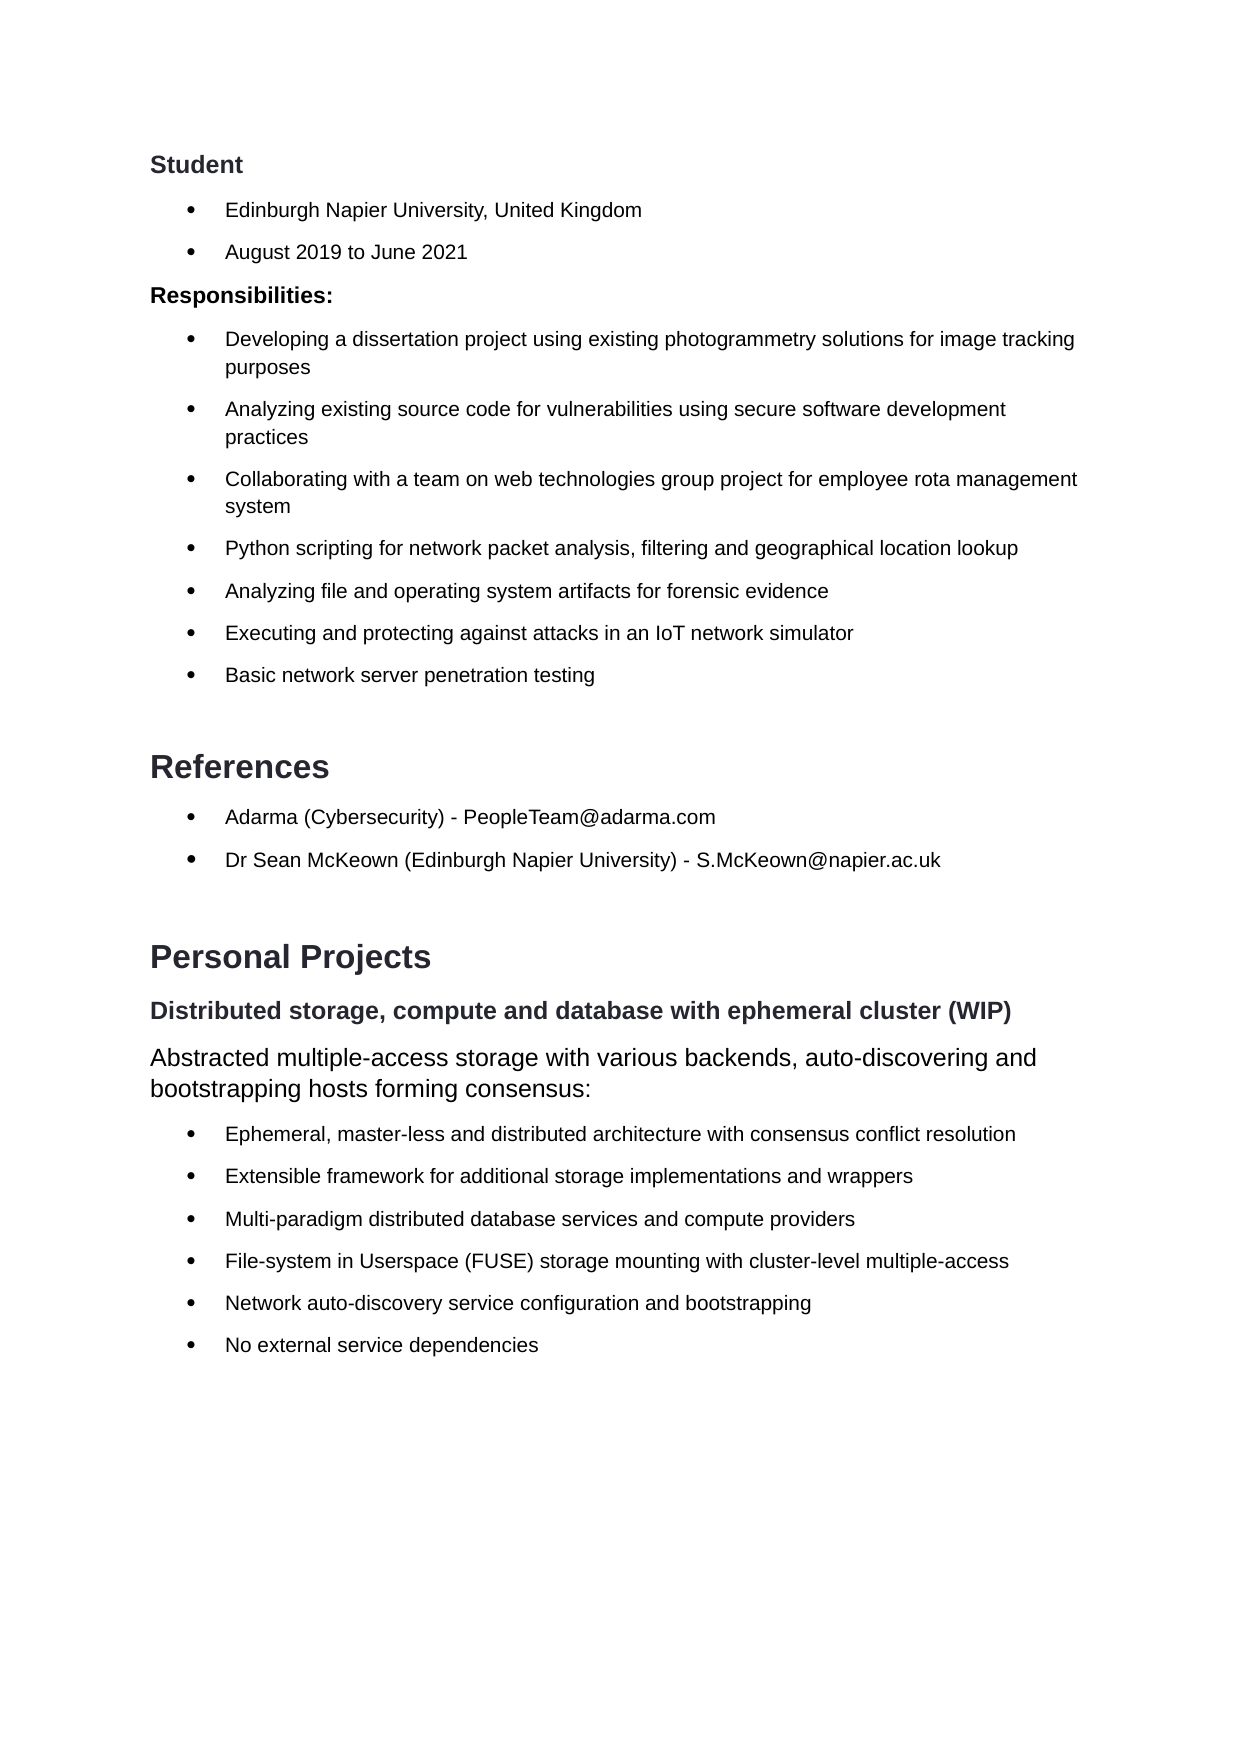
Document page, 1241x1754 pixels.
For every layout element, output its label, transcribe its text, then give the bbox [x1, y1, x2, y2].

list Python scripting for network packet analysis, filtering and geographical location lookup [187, 536, 1090, 560]
list Extensible framework for additional storage implementations and wrappers [187, 1164, 1090, 1188]
list Multi-paradigm distributed database services and compute providers [187, 1207, 1090, 1231]
list Analyzing existing source code for vulnerabilities using secure software development practices [187, 397, 1090, 448]
list Dr Sean McKeown (Edinburgh Napier University) - S.McKeown@napier.ac.uk [187, 848, 1090, 872]
list File-system in Userspace (FUSE) storage mounting with cluster-level multiple-access [187, 1249, 1090, 1273]
list Collaborating with a team on web technologies group project for employee rota management system [187, 467, 1090, 518]
list Developing a dissertation project using existing photogrammetry solutions for image tracking purposes [187, 327, 1090, 379]
list Basic network server penetration testing [187, 663, 1090, 687]
list Edinburgh Napier University, United Kingdom [187, 198, 1090, 222]
text Student [150, 150, 1090, 179]
list Network auto-discovery service configuration and bootstrapping [187, 1291, 1090, 1315]
list No external service dependencies [187, 1333, 1090, 1357]
list Ephemeral, master-less and distributed architecture with consensus conflict resolution [187, 1122, 1090, 1146]
text Distributed storage, compute and database with ephemeral cluster (WIP) [150, 996, 1090, 1024]
list August 2019 to June 2021 [187, 240, 1090, 264]
list Analyzing file and operating system artifacts for forensic evidence [187, 578, 1090, 602]
text Responsibilities: [150, 282, 1090, 308]
text Abstracted multiple-access storage with various backends, auto-discovering and bootstrapping hosts forming consensus: [150, 1043, 1090, 1103]
text References [150, 747, 1090, 786]
list Adarma (Cybersecurity) - PeopleTeam@adarma.com [187, 805, 1090, 829]
text Personal Projects [150, 938, 1090, 976]
list Executing and protecting against attacks in an IoT network simulator [187, 621, 1090, 645]
